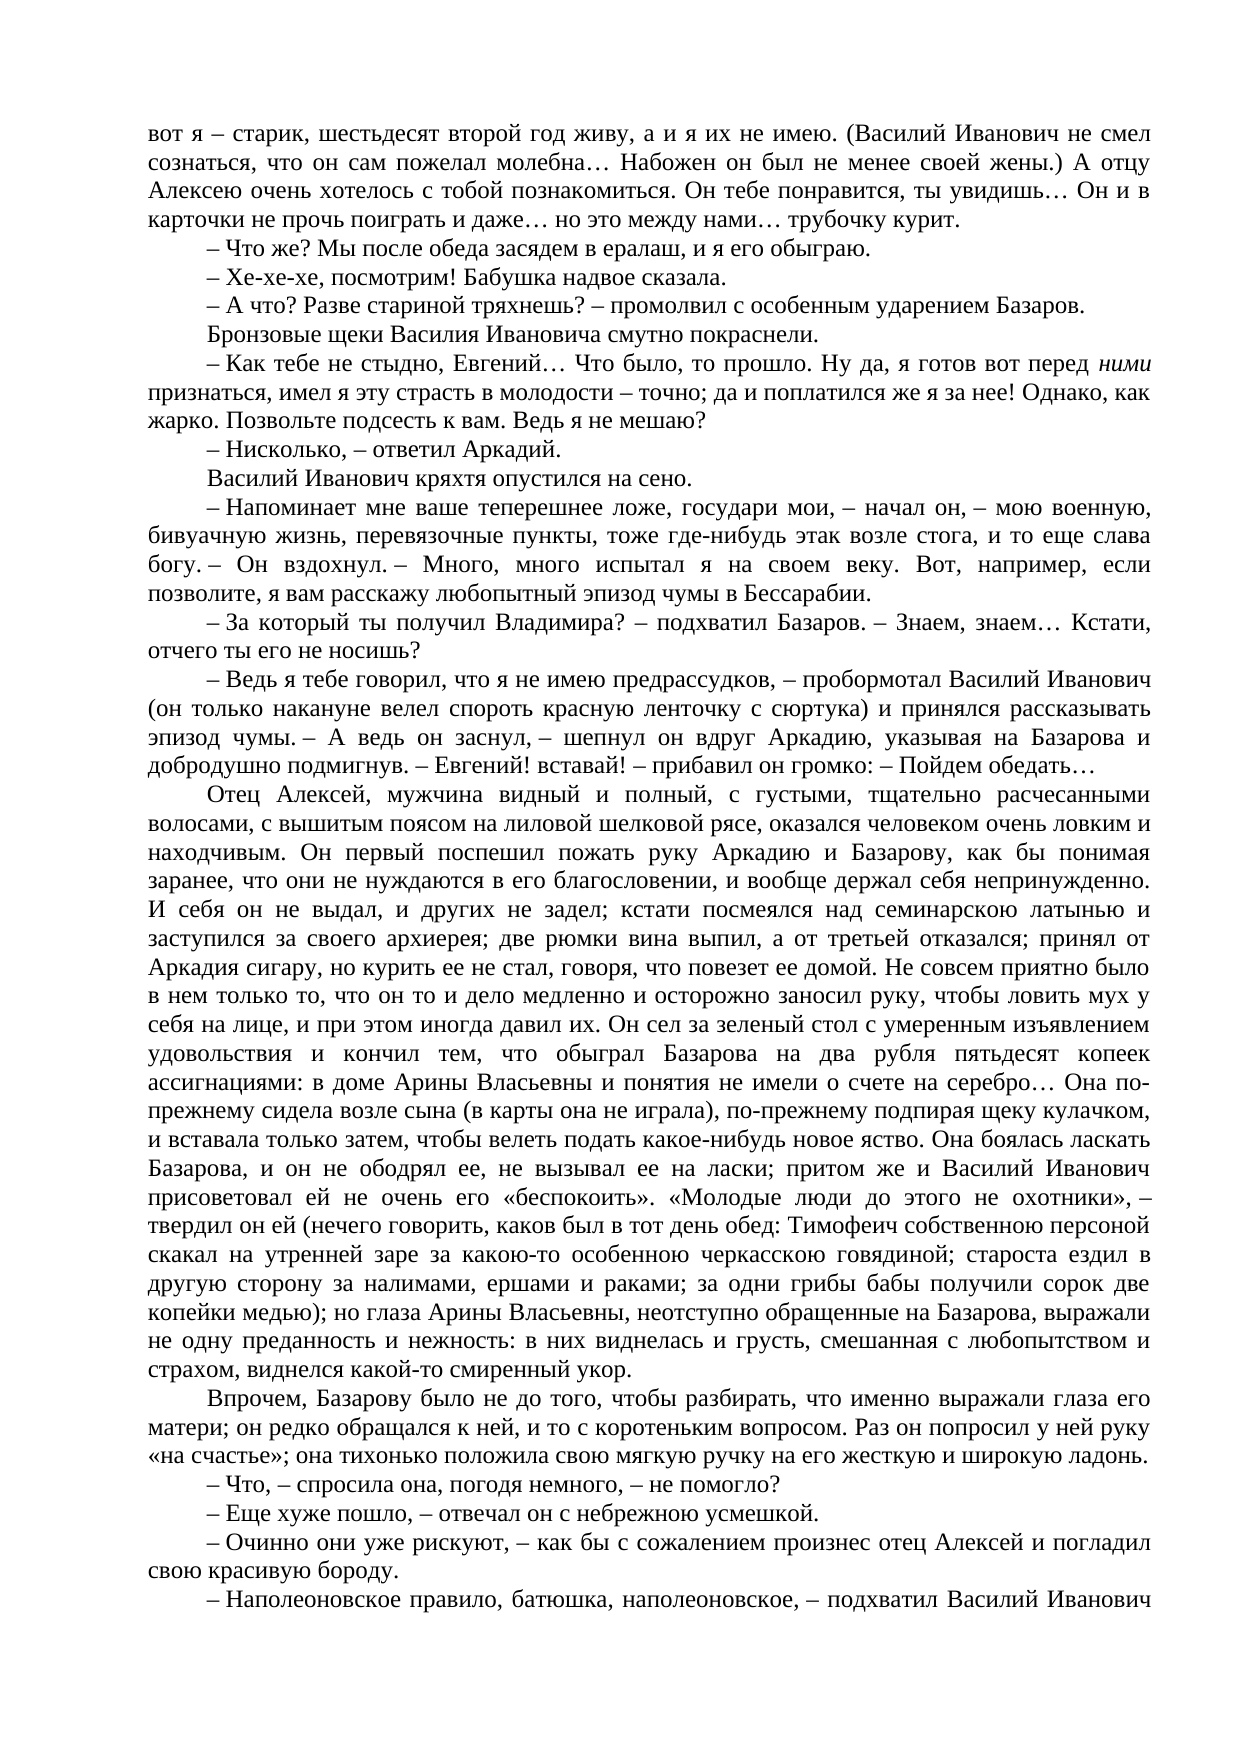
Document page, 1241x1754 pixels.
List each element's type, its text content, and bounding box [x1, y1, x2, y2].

text Впрочем, Базарову было не до того, чтобы разбирать, что именно выражали глаза его матери; он редко обращался к ней, и то с коротеньким вопросом. Раз он попросил у ней руку «на счастье»; она тихонько положила свою мягкую ручку на его жесткую и широкую ладонь. [148, 1383, 1152, 1469]
text – Что, – спросила она, погодя немного, – не помогло? [148, 1469, 1152, 1498]
text – А что? Разве стариной тряхнешь? – промолвил с особенным ударением Базаров. [148, 291, 1152, 319]
text – Очинно они уже рискуют, – как бы с сожалением произнес отец Алексей и погладил свою красивую бороду. [148, 1527, 1152, 1584]
text – Как тебе не стыдно, Евгений… Что было, то прошло. Ну да, я готов вот перед ними признаться, имел я эту страсть в молодости – точно; да и поплатился же я за нее! Однако, как жарко. Позвольте подсесть к вам. Ведь я не мешаю? [148, 348, 1152, 434]
text – За который ты получил Владимира? – подхватил Базаров. – Знаем, знаем… Кстати, отчего ты его не носишь? [148, 607, 1152, 664]
text – Нисколько, – ответил Аркадий. [148, 434, 1152, 463]
text Бронзовые щеки Василия Ивановича смутно покраснели. [148, 319, 1152, 348]
text – Напоминает мне ваше теперешнее ложе, государи мои, – начал он, – мою военную, бивуачную жизнь, перевязочные пункты, тоже где-нибудь этак возле стога, и то еще слава богу. – Он вздохнул. – Много, много испытал я на своем веку. Вот, например, если позволите, я вам расскажу любопытный эпизод чумы в Бессарабии. [148, 492, 1152, 607]
text Василий Иванович кряхтя опустился на сено. [148, 463, 1152, 492]
text – Что же? Мы после обеда засядем в ералаш, и я его обыграю. [148, 233, 1152, 262]
text – Наполеоновское правило, батюшка, наполеоновское, – подхватил Василий Иванович [148, 1584, 1152, 1613]
text – Еще хуже пошло, – отвечал он с небрежною усмешкой. [148, 1498, 1152, 1527]
text – Хе-хе-хе, посмотрим! Бабушка надвое сказала. [148, 262, 1152, 291]
text вот я – старик, шестьдесят второй год живу, а и я их не имею. (Василий Иванович не смел сознаться, что он сам пожелал молебна… Набожен он был не менее своей жены.) А отцу Алексею очень хотелось с тобой познакомиться. Он тебе понравится, ты увидишь… Он и в карточки не прочь поиграть и даже… но это между нами… трубочку курит. [148, 118, 1152, 233]
text Отец Алексей, мужчина видный и полный, с густыми, тщательно расчесанными волосами, с вышитым поясом на лиловой шелковой рясе, оказался человеком очень ловким и находчивым. Он первый поспешил пожать руку Аркадию и Базарову, как бы понимая заранее, что они не нуждаются в его благословении, и вообще держал себя непринужденно. И себя он не выдал, и других не задел; кстати посмеялся над семинарскою латынью и заступился за своего архиерея; две рюмки вина выпил, а от третьей отказался; принял от Аркадия сигару, но курить ее не стал, говоря, что повезет ее домой. Не совсем приятно было в нем только то, что он то и дело медленно и осторожно заносил руку, чтобы ловить мух у себя на лице, и при этом иногда давил их. Он сел за зеленый стол с умеренным изъявлением удовольствия и кончил тем, что обыграл Базарова на два рубля пятьдесят копеек ассигнациями: в доме Арины Власьевны и понятия не имели о счете на серебро… Она по-прежнему сидела возле сына (в карты она не играла), по-прежнему подпирая щеку кулачком, и вставала только затем, чтобы велеть подать какое-нибудь новое яство. Она боялась ласкать Базарова, и он не ободрял ее, не вызывал ее на ласки; притом же и Василий Иванович присоветовал ей не очень его «беспокоить». «Молодые люди до этого не охотники», – твердил он ей (нечего говорить, каков был в тот день обед: Тимофеич собственною персоной скакал на утренней заре за какою-то особенною черкасскою говядиной; староста ездил в другую сторону за налимами, ершами и раками; за одни грибы бабы получили сорок две копейки медью); но глаза Арины Власьевны, неотступно обращенные на Базарова, выражали не одну преданность и нежность: в них виднелась и грусть, смешанная с любопытством и страхом, виднелся какой-то смиренный укор. [148, 779, 1152, 1383]
text – Ведь я тебе говорил, что я не имею предрассудков, – пробормотал Василий Иванович (он только накануне велел спороть красную ленточку с сюртука) и принялся рассказывать эпизод чумы. – А ведь он заснул, – шепнул он вдруг Аркадию, указывая на Базарова и добродушно подмигнув. – Евгений! вставай! – прибавил он громко: – Пойдем обедать… [148, 664, 1152, 779]
